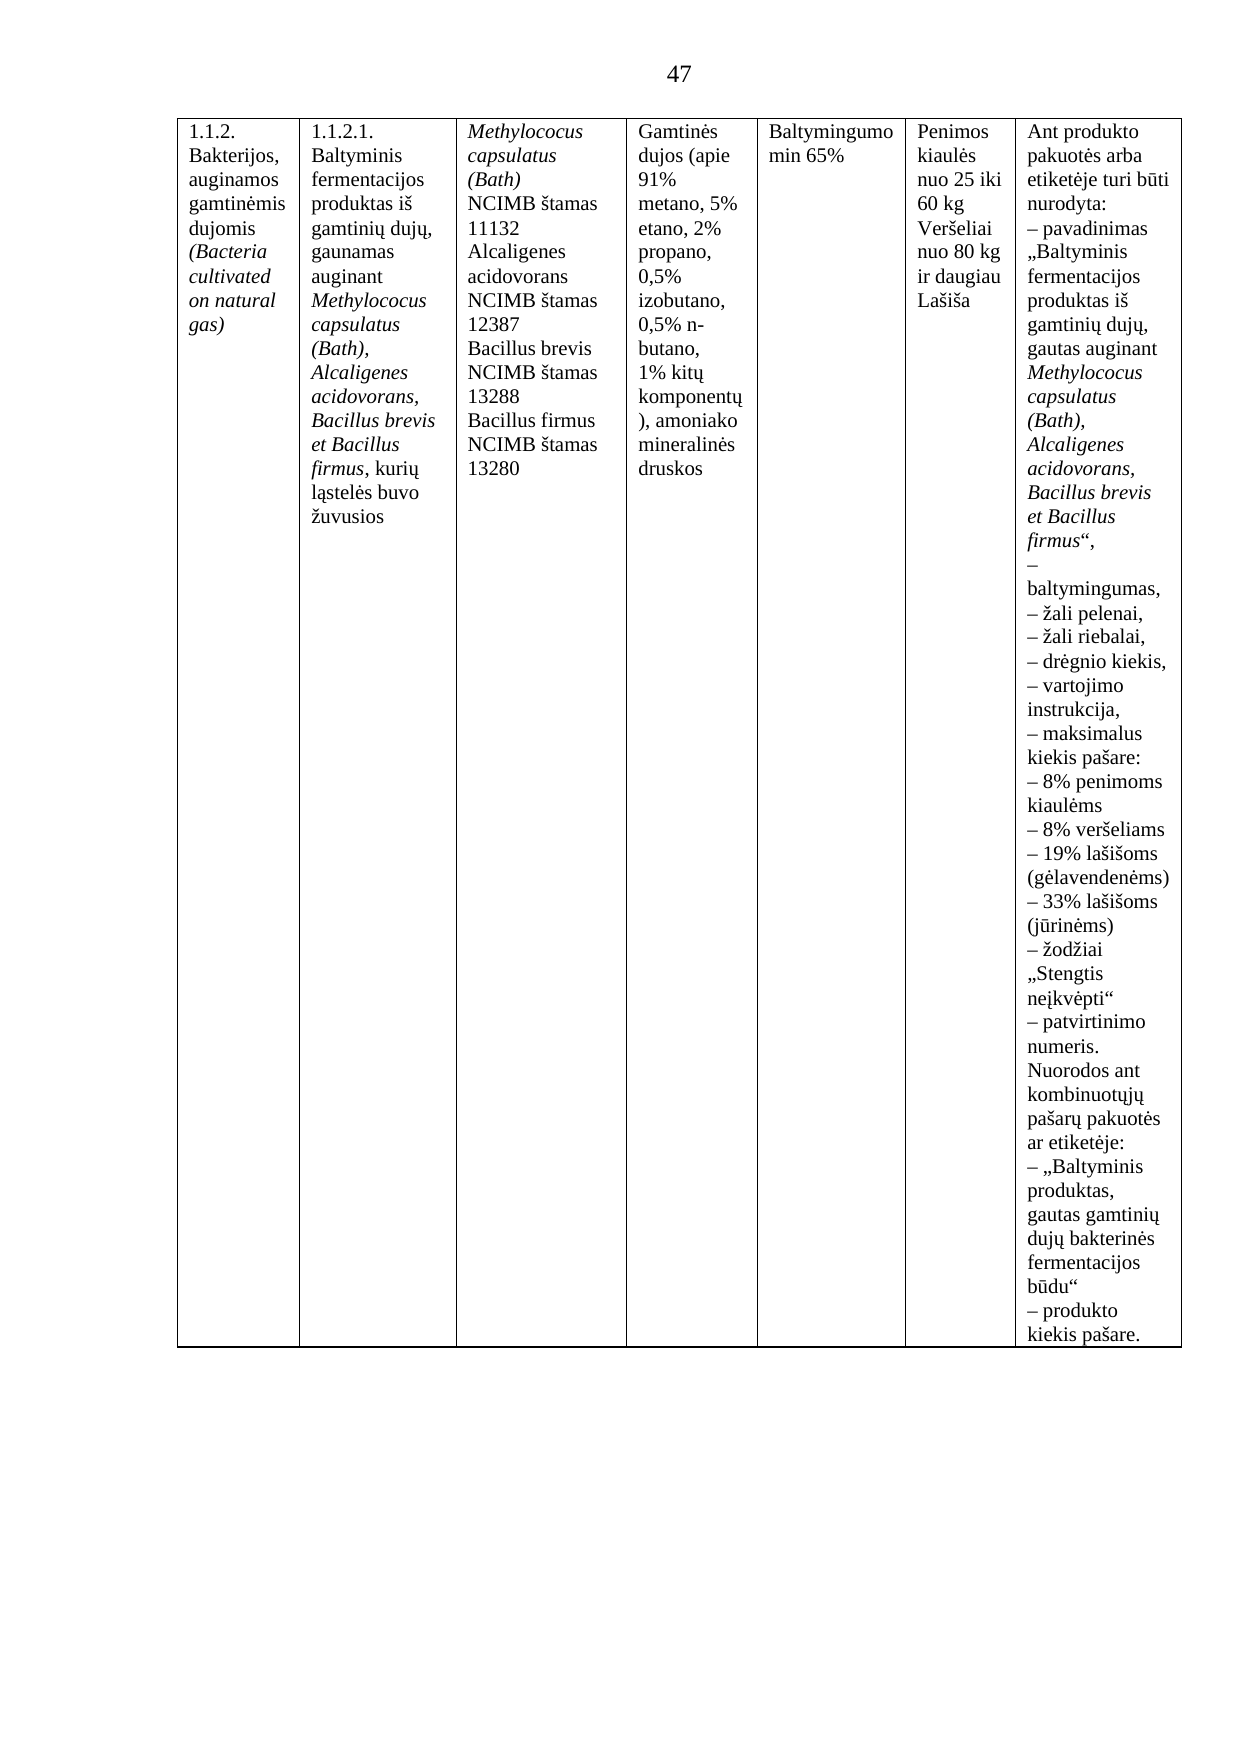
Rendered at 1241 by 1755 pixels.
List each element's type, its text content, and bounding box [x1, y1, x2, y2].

table_cell 1.1.2.1. Baltyminis fermentacijos produktas iš gamtinių dujų, gaunamas auginant Methylococus capsulatus (Bath), Alcaligenes acidovorans, Bacillus brevis et Bacillus firmus, kurių ląstelės buvo žuvusios [300, 119, 456, 1346]
table_cell 1.1.2. Bakterijos, auginamos gamtinėmis dujomis (Bacteria cultivated on natural gas) [178, 119, 299, 1346]
table_cell Penimos kiaulės nuo 25 iki 60 kg Veršeliai nuo 80 kg ir daugiau Lašiša [906, 119, 1015, 1346]
table_cell Gamtinės dujos (apie 91% metano, 5% etano, 2% propano, 0,5% izobutano, 0,5% n-butano, 1% kitų komponentų), amoniako mineralinės druskos [627, 119, 757, 1346]
table_cell Baltymingumo min 65% [758, 119, 905, 1346]
table_cell Methylococus capsulatus (Bath) NCIMB štamas 11132 Alcaligenes acidovorans NCIMB štamas 12387 Bacillus brevis NCIMB štamas 13288 Bacillus firmus NCIMB štamas 13280 [457, 119, 626, 1346]
table_cell Ant produkto pakuotės arba etiketėje turi būti nurodyta: – pavadinimas „Baltyminis fermentacijos produktas iš gamtinių dujų, gautas auginant Methylococus capsulatus (Bath), Alcaligenes acidovorans, Bacillus brevis et Bacillus firmus“, – baltymingumas, – žali pelenai, – žali riebalai, – drėgnio kiekis, – vartojimo instrukcija, – maksimalus kiekis pašare: – 8% penimoms kiaulėms – 8% veršeliams – 19% lašišoms (gėlavendenėms) – 33% lašišoms (jūrinėms) – žodžiai „Stengtis neįkvėpti“ – patvirtinimo numeris. Nuorodos ant kombinuotųjų pašarų pakuotės ar etiketėje: – „Baltyminis produktas, gautas gamtinių dujų bakterinės fermentacijos būdu“ – produkto kiekis pašare. [1016, 119, 1181, 1346]
